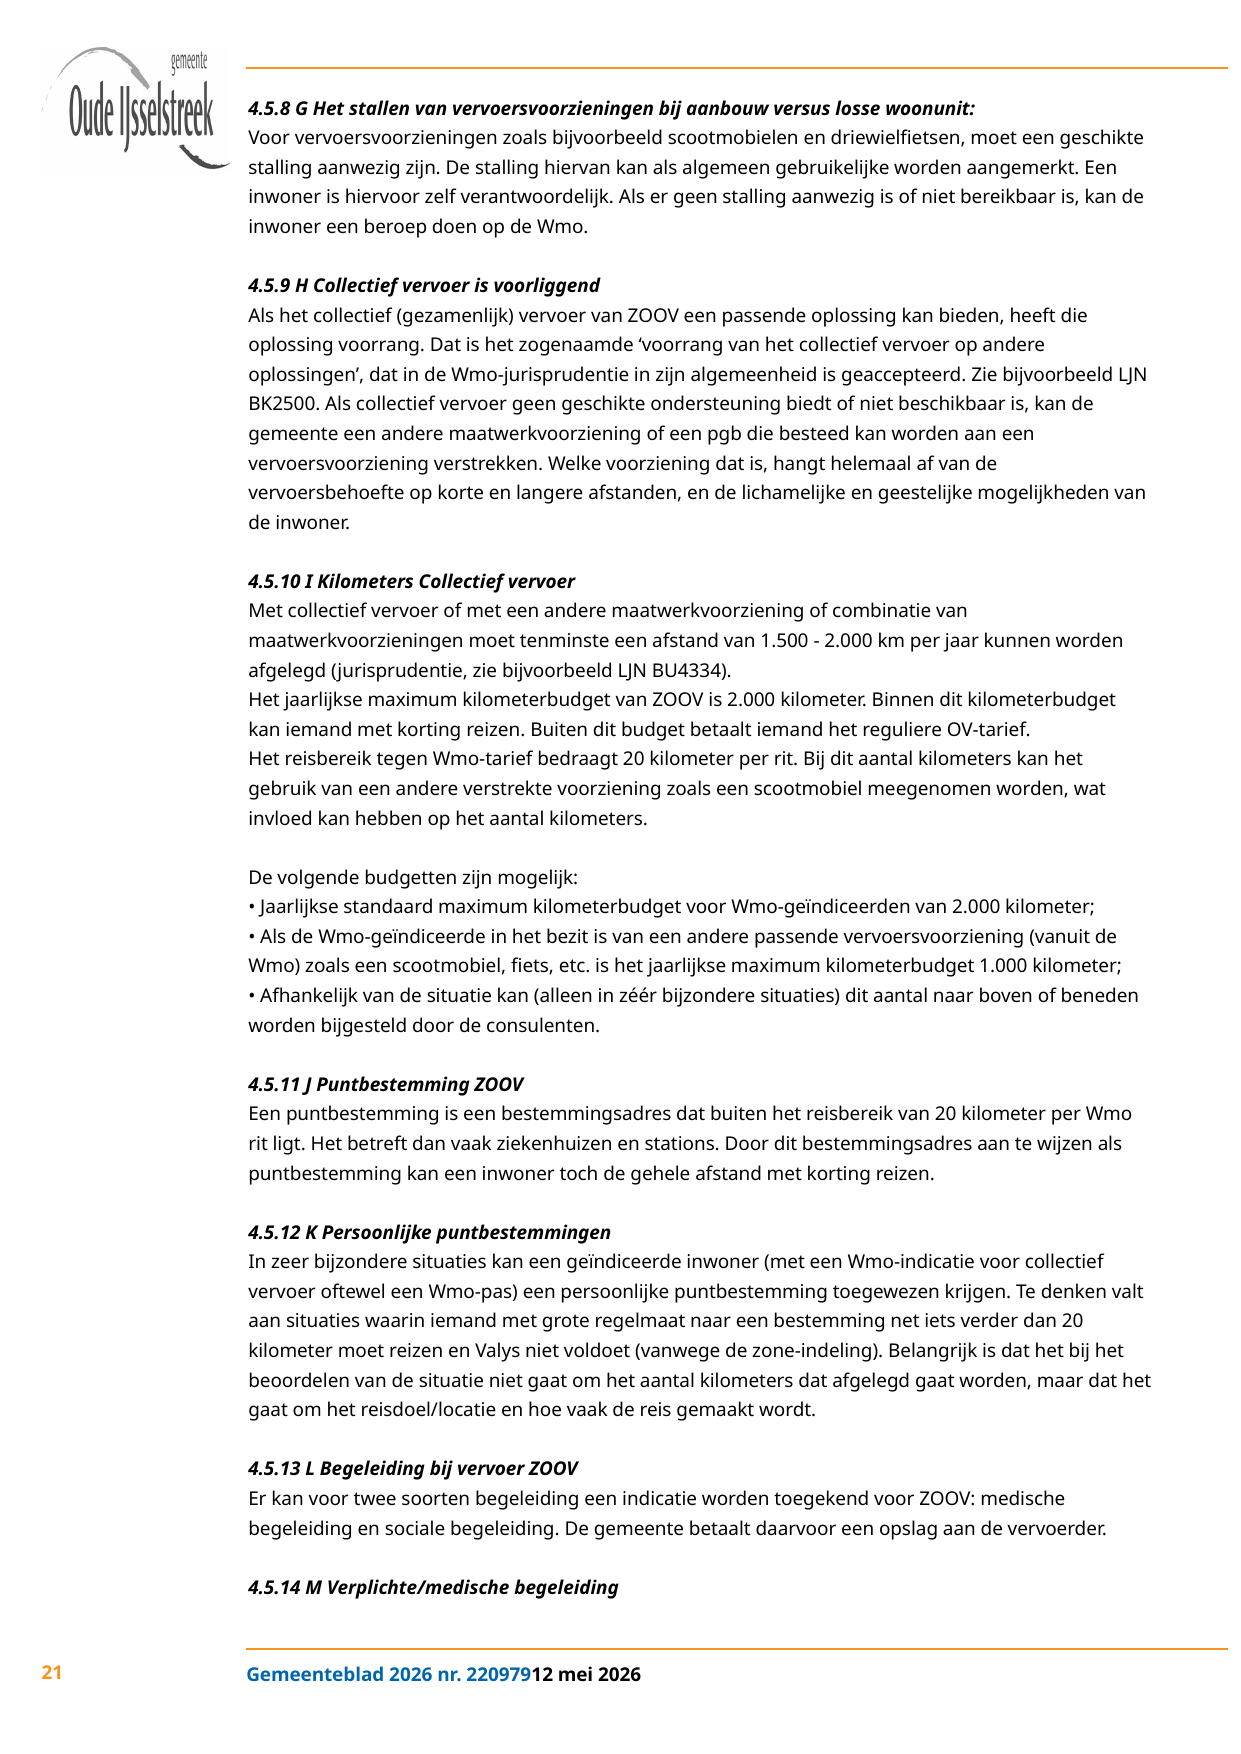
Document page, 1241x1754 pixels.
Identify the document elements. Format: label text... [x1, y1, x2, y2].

text • Jaarlijkse standaard maximum kilometerbudget voor Wmo-geïndiceerden van 2.000 kilometer; [248, 893, 1152, 919]
text 4.5.12 K Persoonlijke puntbestemmingen [248, 1219, 1152, 1245]
text Het reisbereik tegen Wmo-tarief bedraagt 20 kilometer per rit. Bij dit aantal kilometers kan het gebruik van een andere verstrekte voorziening zoals een scootmobiel meegenomen worden, wat invloed kan hebben op het aantal kilometers. [248, 746, 1152, 831]
text Er kan voor twee soorten begeleiding een indicatie worden toegekend voor ZOOV: medische begeleiding en sociale begeleiding. De gemeente betaalt daarvoor een opslag aan de vervoerder. [248, 1485, 1152, 1541]
text Een puntbestemming is een bestemmingsadres dat buiten het reisbereik van 20 kilometer per Wmo rit ligt. Het betreft dan vaak ziekenhuizen en stations. Door dit bestemmingsadres aan te wijzen als puntbestemming kan een inwoner toch de gehele afstand met korting reizen. [248, 1101, 1152, 1186]
text Als het collectief (gezamenlijk) vervoer van ZOOV een passende oplossing kan bieden, heeft die oplossing voorrang. Dat is het zogenaamde ‘voorrang van het collectief vervoer op andere [248, 302, 1152, 357]
picture [41, 47, 231, 172]
text • Afhankelijk van de situatie kan (alleen in zéér bijzondere situaties) dit aantal naar boven of beneden worden bijgesteld door de consulenten. [248, 982, 1152, 1038]
text Voor vervoersvoorzieningen zoals bijvoorbeeld scootmobielen en driewielfietsen, moet een geschikte stalling aanwezig zijn. De stalling hiervan kan als algemeen gebruikelijke worden aangemerkt. Een inwoner is hiervoor zelf verantwoordelijk. Als er geen stalling aanwezig is of niet bereikbaar is, kan de inwoner een beroep doen op de Wmo. [248, 124, 1152, 239]
text 4.5.13 L Begeleiding bij vervoer ZOOV [248, 1456, 1152, 1481]
text 4.5.14 M Verplichte/medische begeleiding [248, 1574, 1152, 1600]
text Met collectief vervoer of met een andere maatwerkvoorziening of combinatie van maatwerkvoorzieningen moet tenminste een afstand van 1.500 - 2.000 km per jaar kunnen worden afgelegd (jurisprudentie, zie bijvoorbeeld LJN BU4334). [248, 598, 1152, 683]
text oplossingen’, dat in de Wmo-jurisprudentie in zijn algemeenheid is geaccepteerd. Zie bijvoorbeeld LJN BK2500. Als collectief vervoer geen geschikte ondersteuning biedt of niet beschikbaar is, kan de gemeente een andere maatwerkvoorziening of een pgb die besteed kan worden aan een vervoersvoorziening verstrekken. Welke voorziening dat is, hangt helemaal af van de vervoersbehoefte op korte en langere afstanden, en de lichamelijke en geestelijke mogelijkheden van de inwoner. [248, 361, 1152, 535]
text In zeer bijzondere situaties kan een geïndiceerde inwoner (met een Wmo-indicatie voor collectief vervoer oftewel een Wmo-pas) een persoonlijke puntbestemming toegewezen krijgen. Te denken valt aan situaties waarin iemand met grote regelmaat naar een bestemming net iets verder dan 20 kilometer moet reizen en Valys niet voldoet (vanwege de zone-indeling). Belangrijk is dat het bij het beoordelen van de situatie niet gaat om het aantal kilometers dat afgelegd gaat worden, maar dat het gaat om het reisdoel/locatie en hoe vaak de reis gemaakt wordt. [248, 1248, 1152, 1422]
text Het jaarlijkse maximum kilometerbudget van ZOOV is 2.000 kilometer. Binnen dit kilometerbudget kan iemand met korting reizen. Buiten dit budget betaalt iemand het reguliere OV-tarief. [248, 686, 1152, 742]
text • Als de Wmo-geïndiceerde in het bezit is van een andere passende vervoersvoorziening (vanuit de Wmo) zoals een scootmobiel, fiets, etc. is het jaarlijkse maximum kilometerbudget 1.000 kilometer; [248, 923, 1152, 978]
text 4.5.9 H Collectief vervoer is voorliggend [248, 272, 1152, 298]
text 4.5.11 J Puntbestemming ZOOV [248, 1071, 1152, 1097]
text De volgende budgetten zijn mogelijk: [248, 864, 1152, 890]
text 4.5.8 G Het stallen van vervoersvoorzieningen bij aanbouw versus losse woonunit: [248, 95, 1152, 121]
text 4.5.10 I Kilometers Collectief vervoer [248, 568, 1152, 594]
